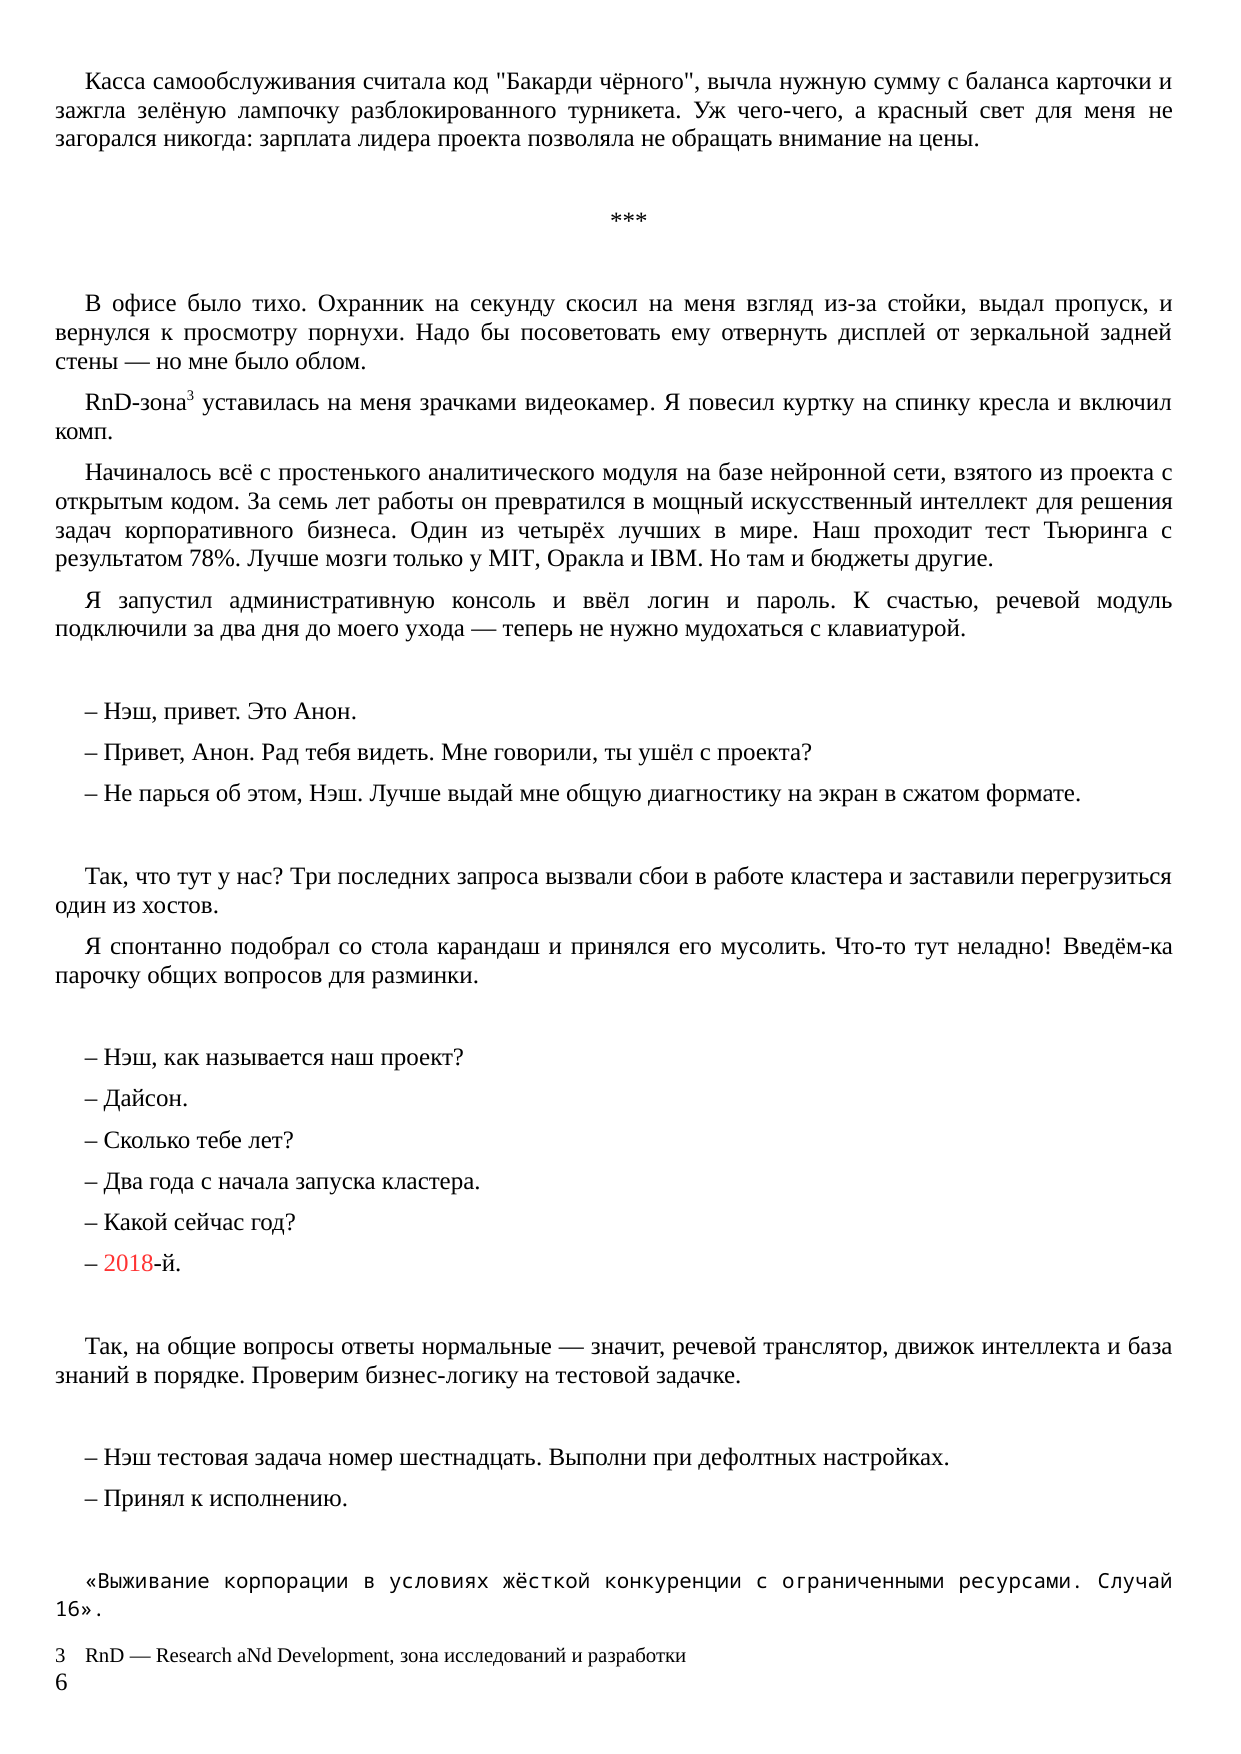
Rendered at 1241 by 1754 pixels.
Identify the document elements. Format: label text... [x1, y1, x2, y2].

text – Какой сейчас год? [55, 1207, 1173, 1236]
text RnD — Research aNd Development, зона исследований и разработки [55, 1642, 1173, 1667]
text Я спонтанно подобрал со стола карандаш и принялся его мусолить. Что-то тут неладно! Введём-ка парочку общих вопросов для разминки. [55, 931, 1173, 988]
text Касса самообслуживания считала код "Бакарди чёрного", вычла нужную сумму с баланса карточки и зажгла зелёную лампочку разблокированного турникета. Уж чего-чего, а красный свет для меня не загорался никогда: зарплата лидера проекта позволяла не обращать внимание на цены. [55, 66, 1173, 152]
text – Нэш тестовая задача номер шестнадцать. Выполни при дефолтных настройках. [55, 1442, 1173, 1471]
text – Нэш, привет. Это Анон. [55, 696, 1173, 725]
text – Дайсон. [55, 1083, 1173, 1112]
text Начиналось всё с простенького аналитического модуля на базе нейронной сети, взятого из проекта с открытым кодом. За семь лет работы он превратился в мощный искусственный интеллект для решения задач корпоративного бизнеса. Один из четырёх лучших в мире. Наш проходит тест Тьюринга с результатом 78%. Лучше мозги только у MIT, Оракла и IBM. Но там и бюджеты другие. [55, 457, 1173, 572]
text Так, на общие вопросы ответы нормальные — значит, речевой транслятор, движок интеллекта и база знаний в порядке. Проверим бизнес-логику на тестовой задачке. [55, 1331, 1173, 1388]
text RnD-зона уставилась на меня зрачками видеокамер. Я повесил куртку на спинку кресла и включил комп. [55, 387, 1173, 445]
text «Выживание корпорации в условиях жёсткой конкуренции с ограниченными ресурсами. Случай 16». [55, 1566, 1173, 1623]
text *** [55, 206, 1173, 235]
text – Не парься об этом, Нэш. Лучше выдай мне общую диагностику на экран в сжатом формате. [55, 778, 1173, 807]
text – Два года с начала запуска кластера. [55, 1166, 1173, 1195]
text В офисе было тихо. Охранник на секунду скосил на меня взгляд из-за стойки, выдал пропуск, и вернулся к просмотру порнухи. Надо бы посоветовать ему отвернуть дисплей от зеркальной задней стены — но мне было облом. [55, 288, 1173, 375]
text Я запустил административную консоль и ввёл логин и пароль. К счастью, речевой модуль подключили за два дня до моего ухода — теперь не нужно мудохаться с клавиатурой. [55, 585, 1173, 642]
text – Привет, Анон. Рад тебя видеть. Мне говорили, ты ушёл с проекта? [55, 737, 1173, 766]
text Так, что тут у нас? Три последних запроса вызвали сбои в работе кластера и заставили перегрузиться один из хостов. [55, 861, 1173, 918]
text – Нэш, как называется наш проект? [55, 1042, 1173, 1071]
text – 2018-й. [55, 1248, 1173, 1277]
text – Сколько тебе лет? [55, 1125, 1173, 1153]
text – Принял к исполнению. [55, 1483, 1173, 1512]
